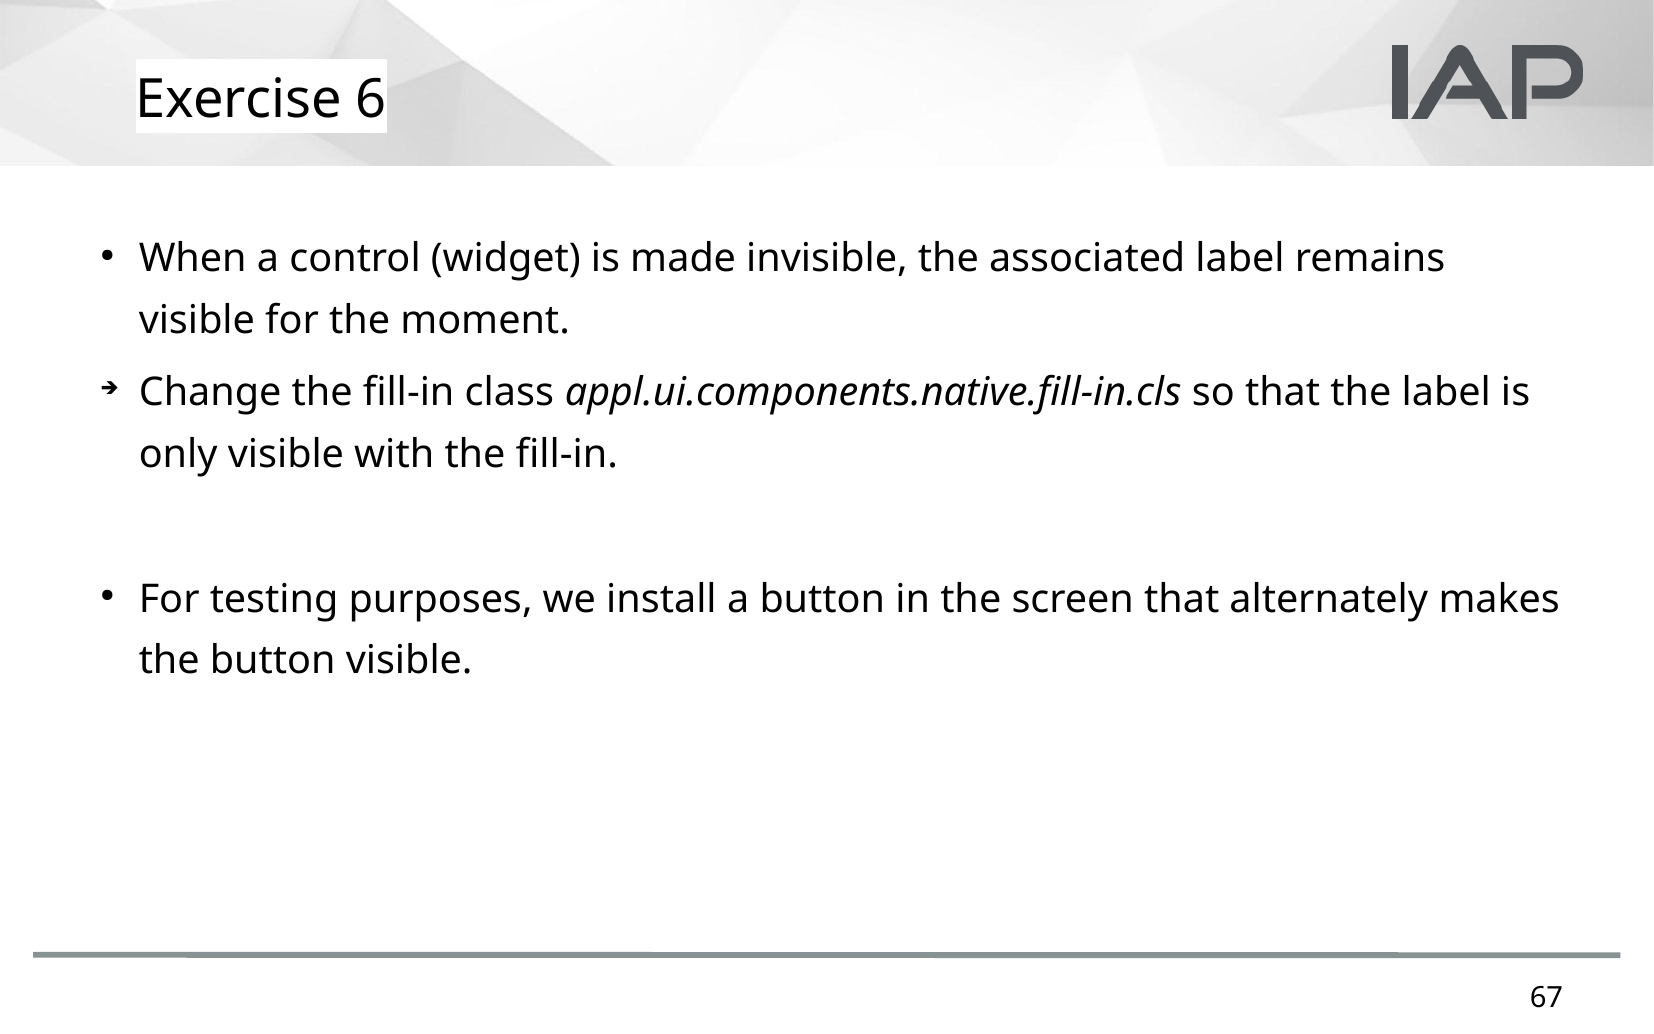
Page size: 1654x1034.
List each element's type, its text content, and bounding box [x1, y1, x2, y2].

list When a control (widget) is made invisible, the associated label remains visible for the moment. Change the fill-in class appl.ui.components.native.fill-in.cls so that the label is only visible with the fill-in. For testing purposes, we install a button in the screen that alternately makes the button visible. [82, 221, 1571, 916]
picture [0, 0, 1654, 166]
title Exercise 6 [135, 41, 1264, 152]
